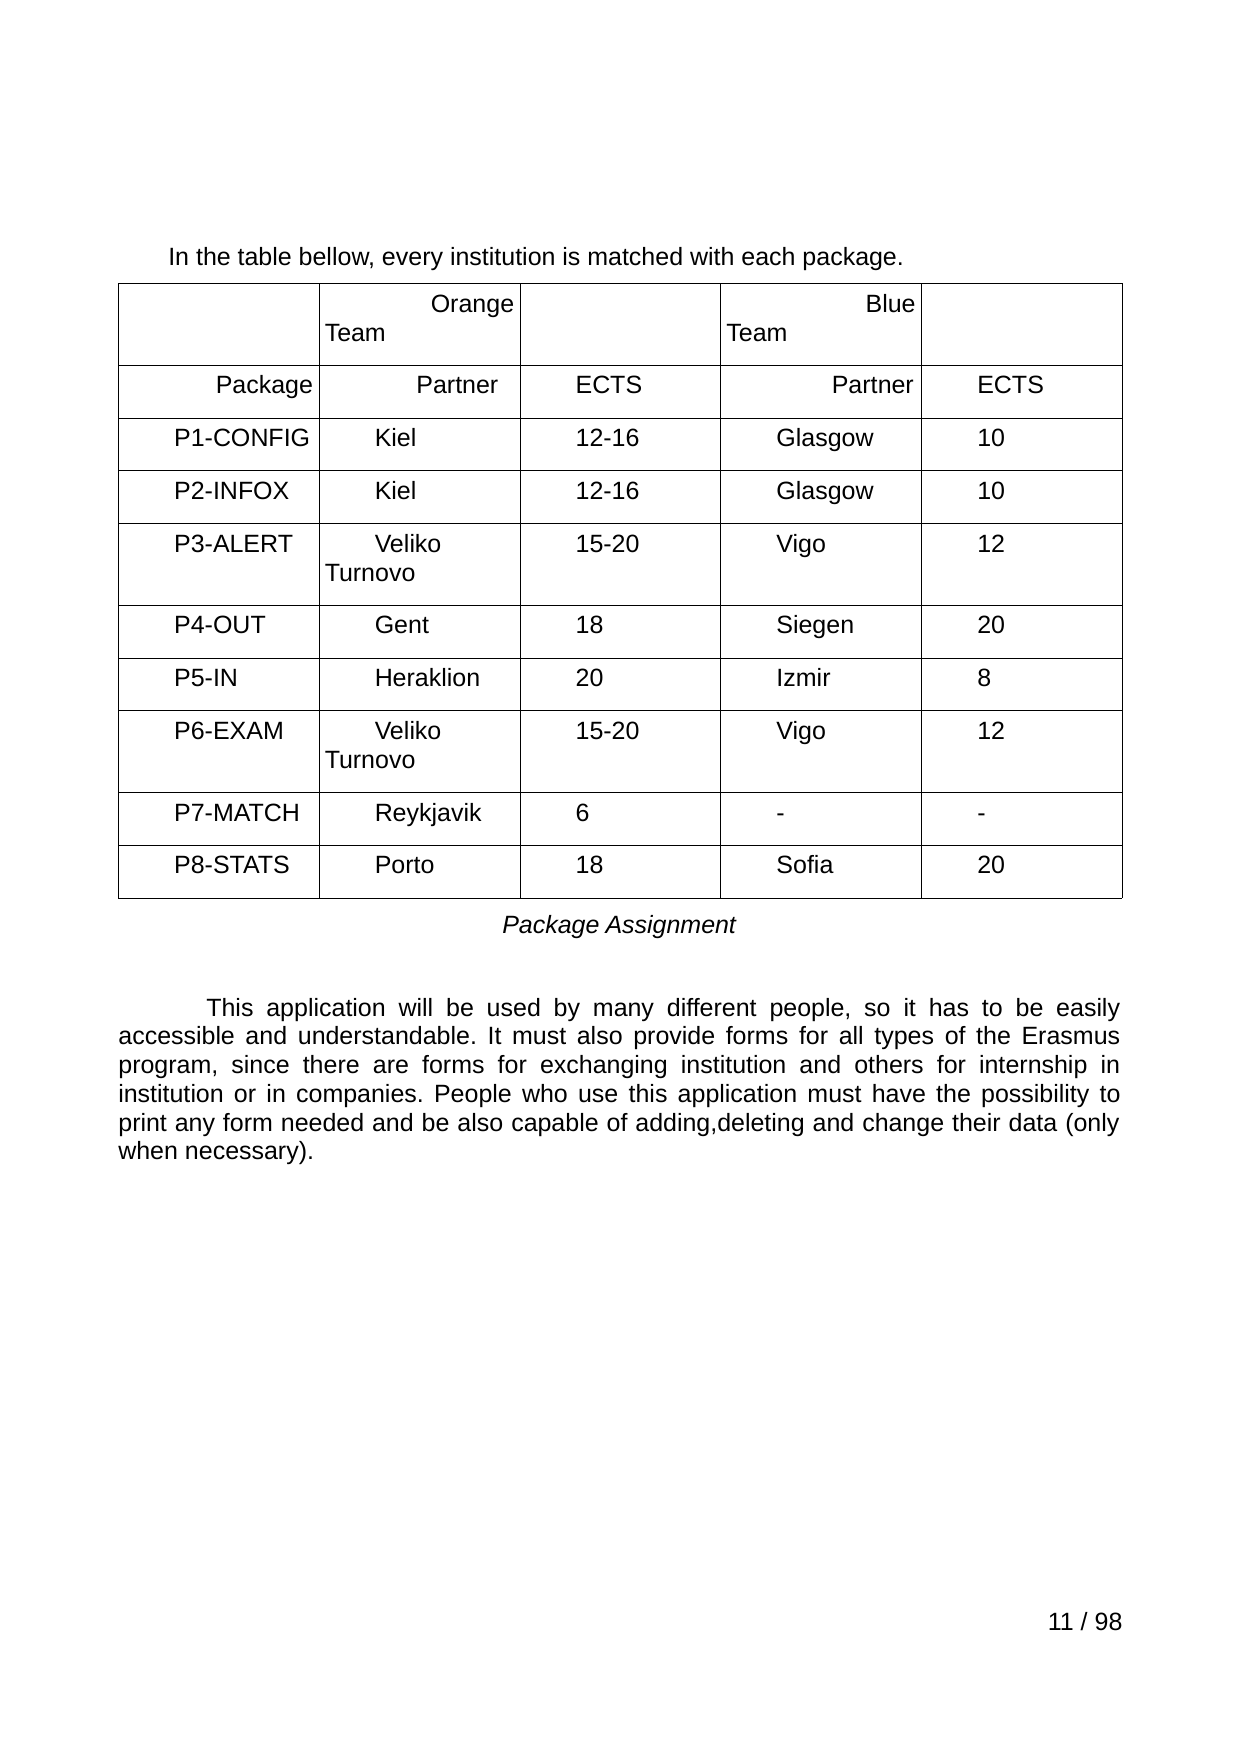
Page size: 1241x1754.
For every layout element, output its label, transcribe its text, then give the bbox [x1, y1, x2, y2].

table_cell - [721, 793, 921, 845]
table_cell ECTS [922, 366, 1122, 417]
table_cell 10 [922, 471, 1122, 523]
table_header [521, 284, 720, 365]
table_cell 6 [521, 793, 720, 845]
table_cell Glasgow [721, 471, 921, 523]
table_cell Kiel [320, 419, 520, 470]
table_header Orange Team [320, 284, 520, 365]
table_cell - [922, 793, 1122, 845]
table_header [922, 284, 1122, 365]
table_cell Izmir [721, 659, 921, 710]
table_cell Partner [721, 366, 921, 417]
table_cell P4-OUT [119, 606, 319, 657]
table_cell Partner [320, 366, 520, 417]
table_cell Kiel [320, 471, 520, 523]
table_cell P8-STATS [119, 846, 319, 897]
text In the table bellow, every institution is matched with each package. [118, 242, 1122, 271]
table_cell Siegen [721, 606, 921, 657]
table_cell Sofia [721, 846, 921, 897]
table_cell P6-EXAM [119, 711, 319, 792]
table_cell 12-16 [521, 419, 720, 470]
table_cell 20 [922, 846, 1122, 897]
table_cell Glasgow [721, 419, 921, 470]
table_cell ECTS [521, 366, 720, 417]
table_cell Porto [320, 846, 520, 897]
table_cell P3-ALERT [119, 524, 319, 605]
table_cell Veliko Turnovo [320, 524, 520, 605]
text This application will be used by many different people, so it has to be easily accessible and understandable. It must also provide forms for all types of the Erasmus program, since there are forms for exchanging institution and others for internship in institution or in companies. People who use this application must have the possibility to print any form needed and be also capable of adding,deleting and change their data (only when necessary). [118, 993, 1122, 1165]
table_cell 15-20 [521, 524, 720, 605]
table_cell P5-IN [119, 659, 319, 710]
table_cell Package [119, 366, 319, 417]
table_cell 12-16 [521, 471, 720, 523]
table_cell 18 [521, 846, 720, 897]
table_cell 20 [521, 659, 720, 710]
table_header [119, 284, 319, 365]
table_cell Vigo [721, 711, 921, 792]
table_cell P2-INFOX [119, 471, 319, 523]
table_cell 15-20 [521, 711, 720, 792]
table_cell P1-CONFIG [119, 419, 319, 470]
table_cell Vigo [721, 524, 921, 605]
table_cell Reykjavik [320, 793, 520, 845]
table_cell Veliko Turnovo [320, 711, 520, 792]
table_cell 20 [922, 606, 1122, 657]
table_cell P7-MATCH [119, 793, 319, 845]
table_cell Heraklion [320, 659, 520, 710]
table_cell 10 [922, 419, 1122, 470]
table_cell 18 [521, 606, 720, 657]
table_cell 12 [922, 711, 1122, 792]
table_header Blue Team [721, 284, 921, 365]
text Package Assignment [118, 910, 1122, 939]
table_cell Gent [320, 606, 520, 657]
table_cell 12 [922, 524, 1122, 605]
table_cell 8 [922, 659, 1122, 710]
